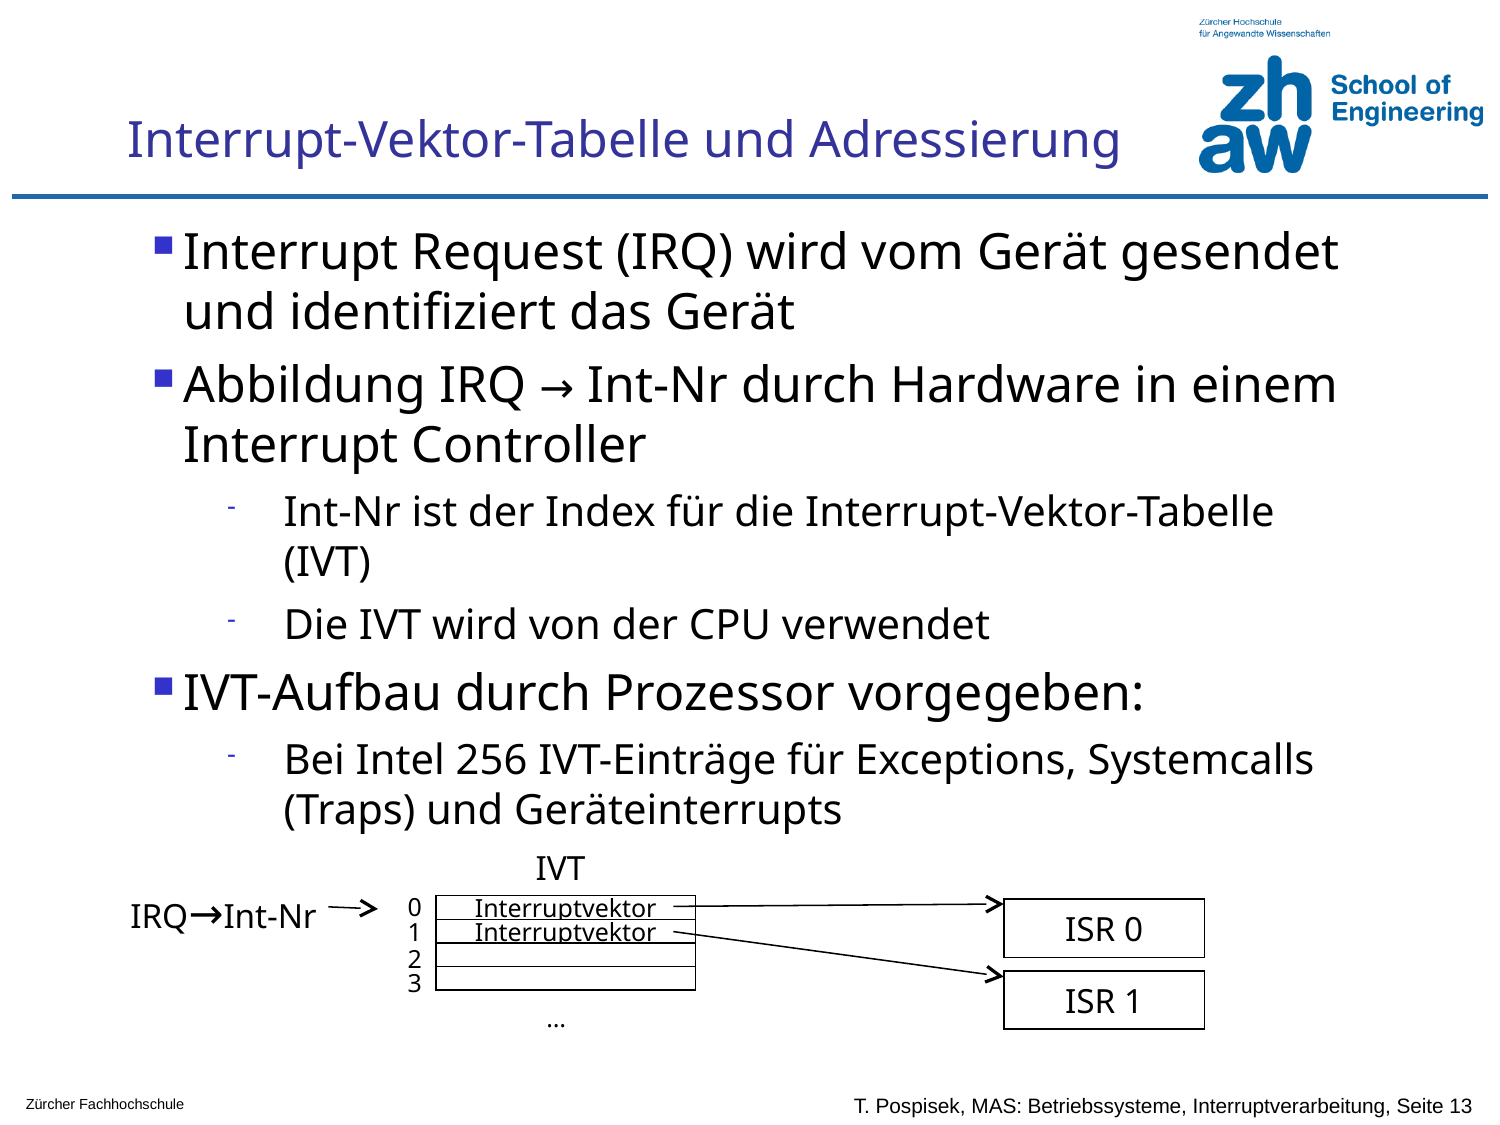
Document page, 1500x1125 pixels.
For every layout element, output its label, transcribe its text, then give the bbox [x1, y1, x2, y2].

text_box 0 [410, 900, 418, 908]
picture [1199, 19, 1483, 173]
title Interrupt-Vektor-Tabelle und Adressierung [112, 50, 1391, 175]
text_box 3 [393, 982, 437, 1005]
text_box ISR 1 [1003, 970, 1205, 1029]
text_box [437, 942, 696, 991]
text_box … [531, 995, 578, 1041]
text_box IRQ→Int-Nr [115, 879, 332, 944]
text_box 2 [393, 936, 437, 982]
text_box 0 [393, 883, 437, 908]
text_box Interruptvektor [437, 895, 696, 919]
text_box ISR 0 [1003, 898, 1205, 958]
text_box IVT [520, 840, 601, 895]
text_box 1 [393, 908, 437, 936]
text_box Interruptvektor [437, 919, 696, 942]
text_box Interrupt Request (IRQ) wird vom Gerät gesendet und identifiziert das Gerät Abbildung IRQ → Int-Nr durch Hardware in einem Interrupt Controller Int-Nr ist der Index für die Interrupt-Vektor-Tabelle (IVT) Die IVT wird von der CPU verwendet IVT-Aufbau durch Prozessor vorgegeben: Bei Intel 256 IVT-Einträge für Exceptions, Systemcalls (Traps) und Geräteinterrupts [137, 212, 1376, 841]
